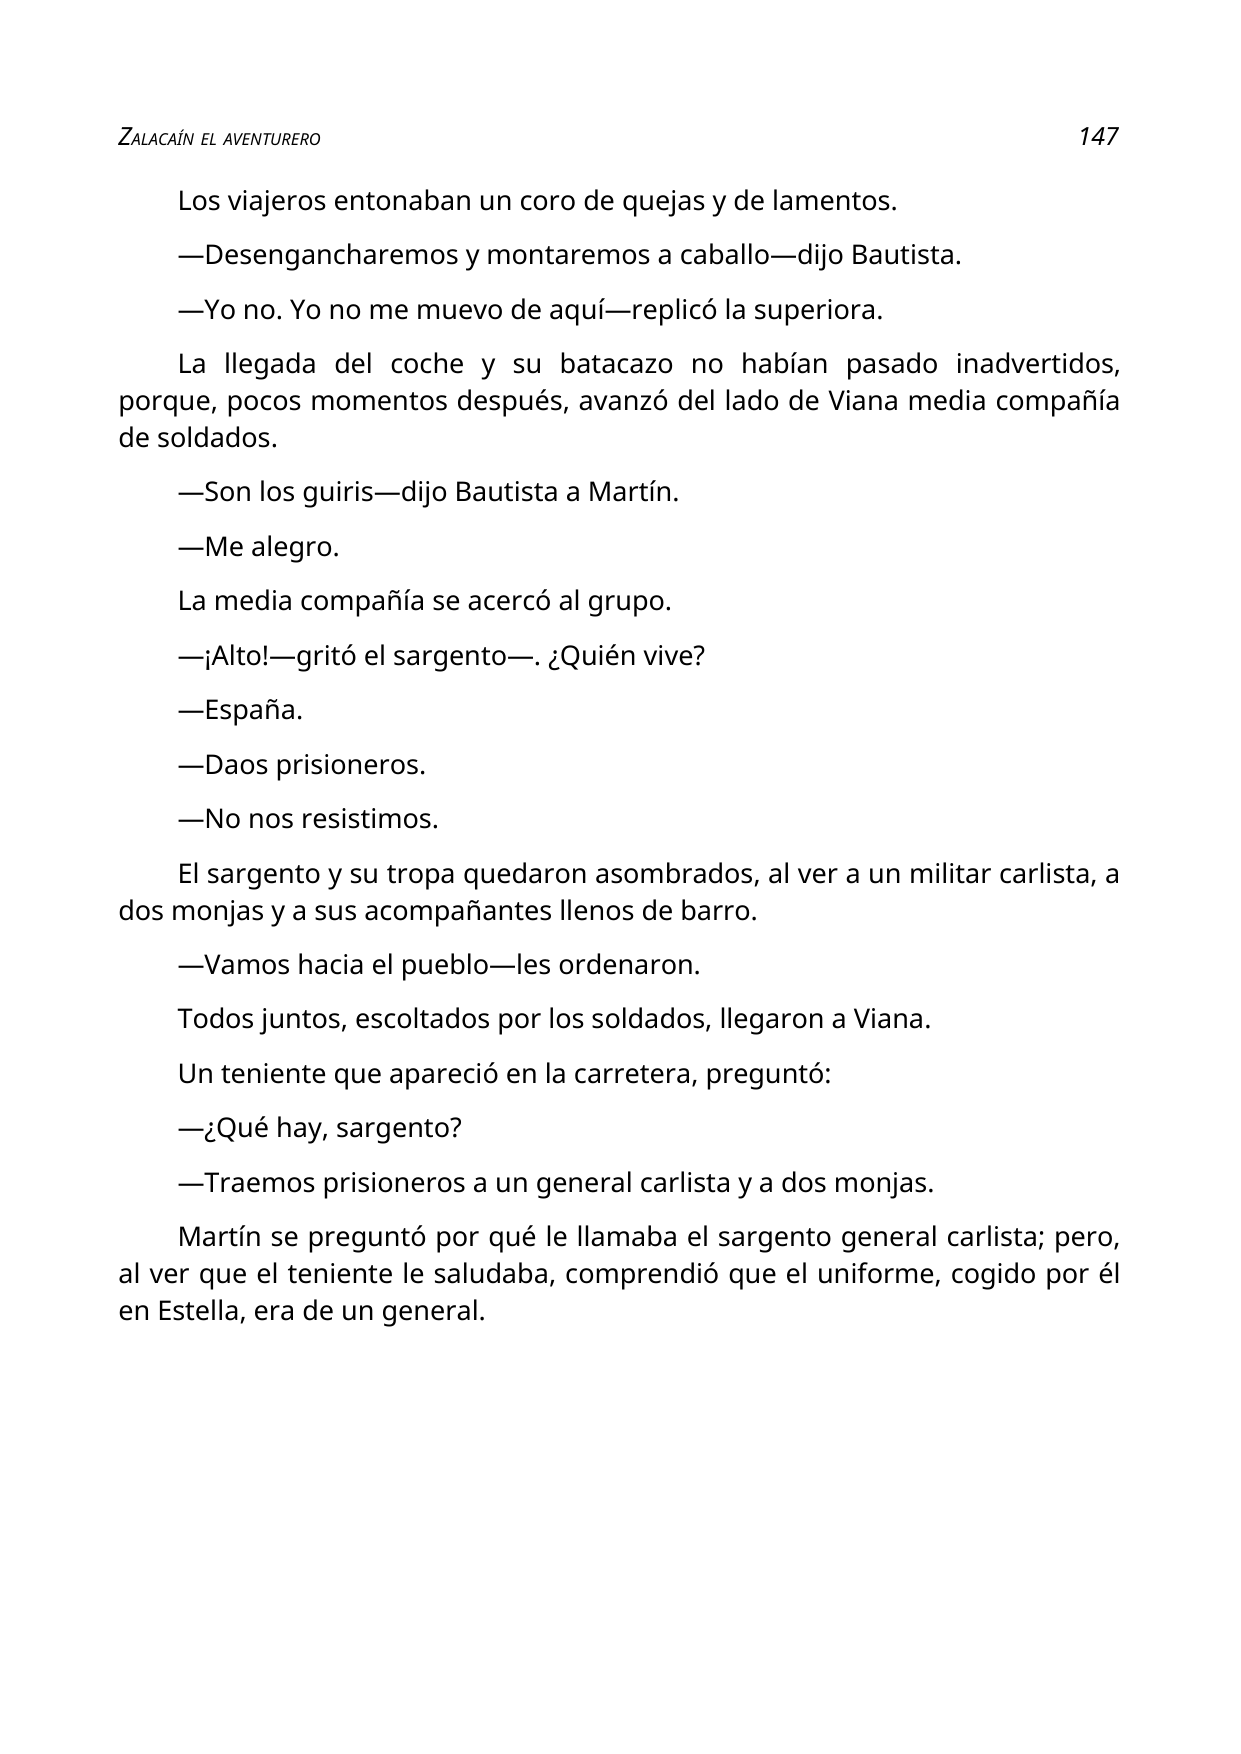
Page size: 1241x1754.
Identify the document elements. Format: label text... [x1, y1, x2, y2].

text El sargento y su tropa quedaron asombrados, al ver a un militar carlista, a dos monjas y a sus acompañantes llenos de barro. [118, 854, 1122, 928]
text Los viajeros entonaban un coro de quejas y de lamentos. [118, 182, 1122, 218]
text La media compañía se acercó al grupo. [118, 582, 1122, 619]
text —Yo no. Yo no me muevo de aquí—replicó la superiora. [118, 291, 1122, 327]
text Todos juntos, escoltados por los soldados, llegaron a Viana. [118, 1000, 1122, 1037]
text —¿Qué hay, sargento? [118, 1109, 1122, 1146]
text —Traemos prisioneros a un general carlista y a dos monjas. [118, 1163, 1122, 1200]
text Un teniente que apareció en la carretera, preguntó: [118, 1054, 1122, 1091]
text —Daos prisioneros. [118, 745, 1122, 782]
text —No nos resistimos. [118, 800, 1122, 837]
text —Desengancharemos y montaremos a caballo—dijo Bautista. [118, 236, 1122, 273]
text —¡Alto!—gritó el sargento—. ¿Quién vive? [118, 636, 1122, 673]
text Martín se preguntó por qué le llamaba el sargento general carlista; pero, al ver que el teniente le saludaba, comprendió que el uniforme, cogido por él en Estella, era de un general. [118, 1218, 1122, 1328]
text —Vamos hacia el pueblo—les ordenaron. [118, 946, 1122, 982]
text —Son los guiris—dijo Bautista a Martín. [118, 473, 1122, 510]
text —Me alegro. [118, 527, 1122, 564]
text —España. [118, 691, 1122, 728]
text La llegada del coche y su batacazo no habían pasado inadvertidos, porque, pocos momentos después, avanzó del lado de Viana media compañía de soldados. [118, 345, 1122, 455]
